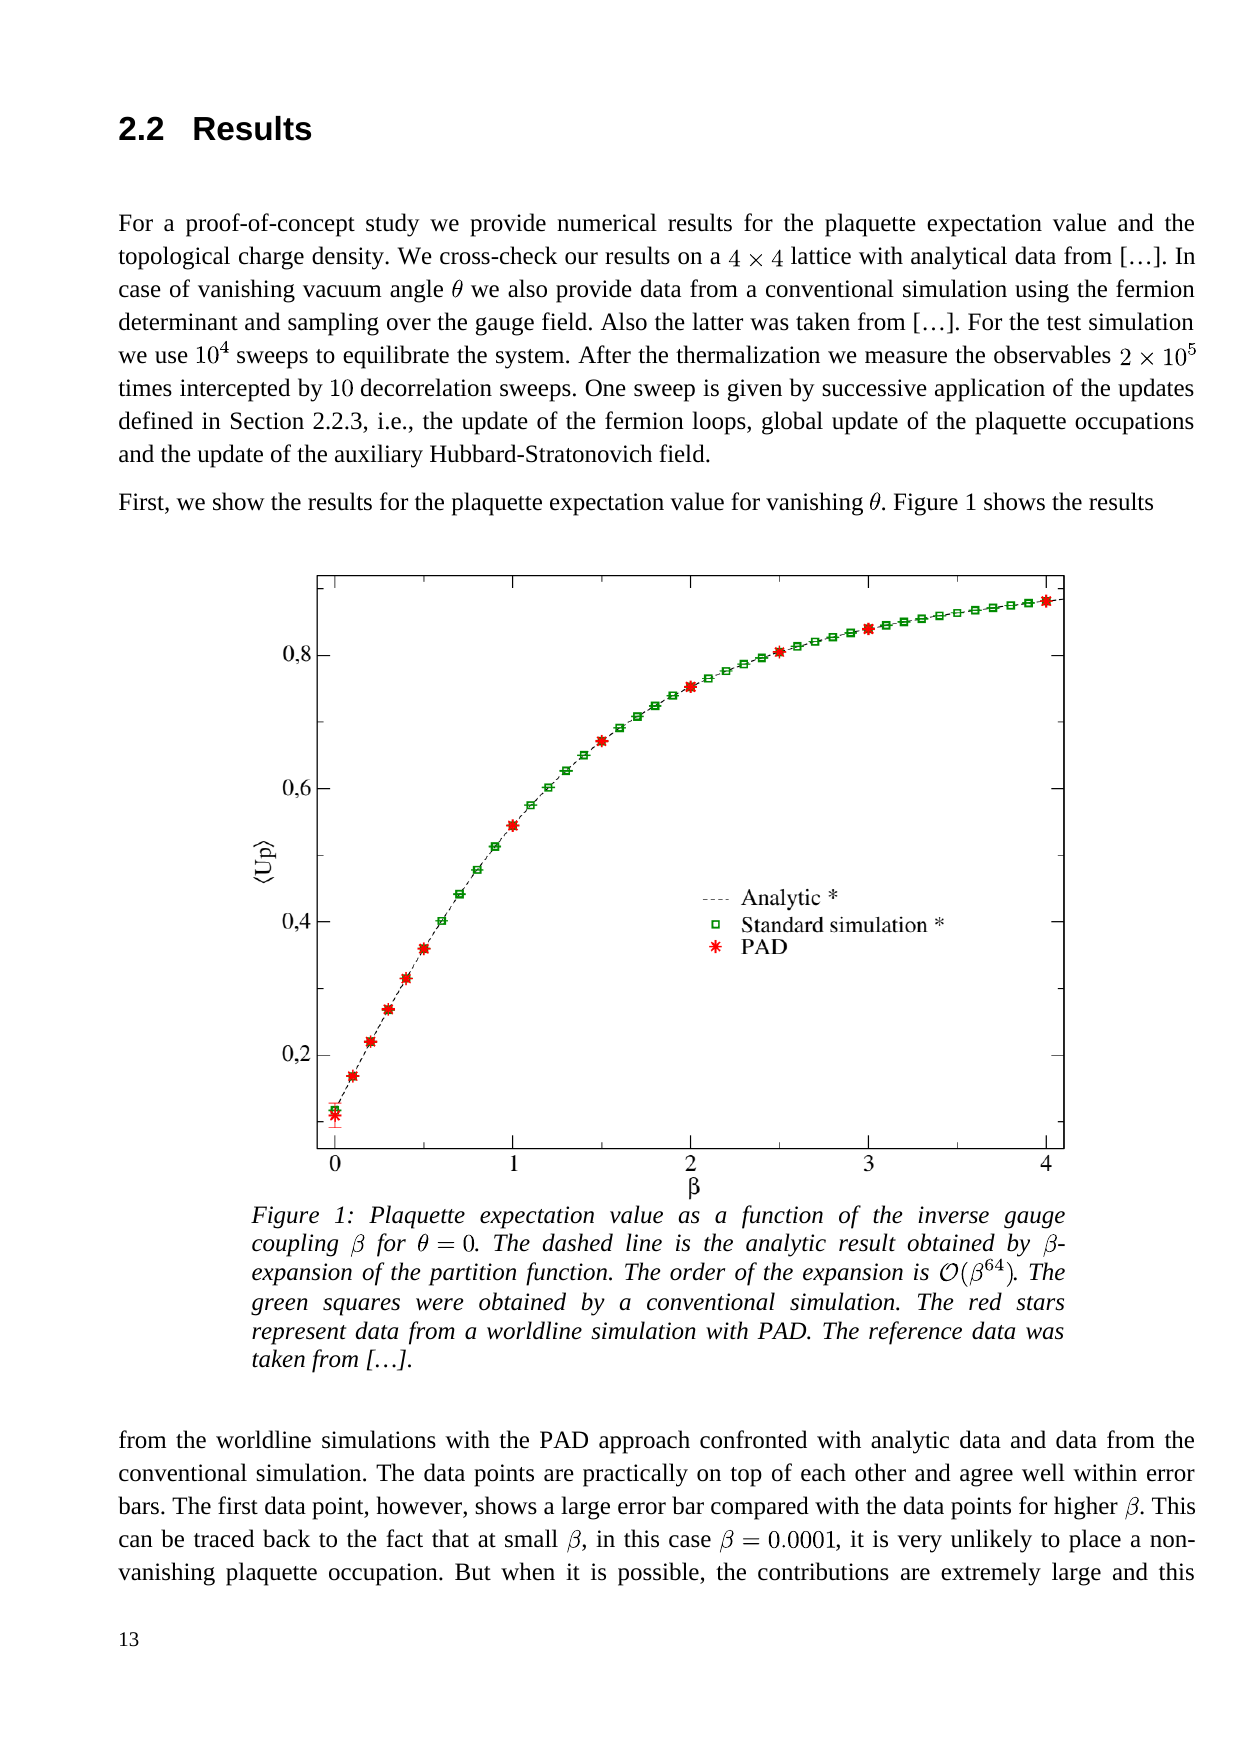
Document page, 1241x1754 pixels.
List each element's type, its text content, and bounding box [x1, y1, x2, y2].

picture [251, 573, 1066, 1200]
text For a proof-of-concept study we provide numerical results for the plaquette expectation value and the topological charge density. We cross-check our results on a lattice with analytical data from […]. In case of vanishing vacuum angle we also provide data from a conventional simulation using the fermion determinant and sampling over the gauge field. Also the latter was taken from […]. For the test simulation we use sweeps to equilibrate the system. After the thermalization we measure the observables times intercepted by decorrelation sweeps. One sweep is given by successive application of the updates defined in Section 2.2.3, i.e., the update of the fermion loops, global update of the plaquette occupations and the update of the auxiliary Hubbard-Stratonovich field. [118, 208, 1196, 468]
subtitle Results [118, 109, 1196, 148]
text Figure 1: Plaquette expectation value as a function of the inverse gauge coupling for . The dashed line is the analytic result obtained by -expansion of the partition function. The order of the expansion is . The green squares were obtained by a conventional simulation. The red stars represent data from a worldline simulation with PAD. The reference data was taken from […]. [251, 1200, 1066, 1373]
text from the worldline simulations with the PAD approach confronted with analytic data and data from the conventional simulation. The data points are practically on top of each other and agree well within error bars. The first data point, however, shows a large error bar compared with the data points for higher . This can be traced back to the fact that at small , in this case , it is very unlikely to place a non-vanishing plaquette occupation. But when it is possible, the contributions are extremely large and this [118, 1425, 1196, 1586]
text First, we show the results for the plaquette expectation value for vanishing . Figure 1 shows the results [118, 487, 1196, 516]
